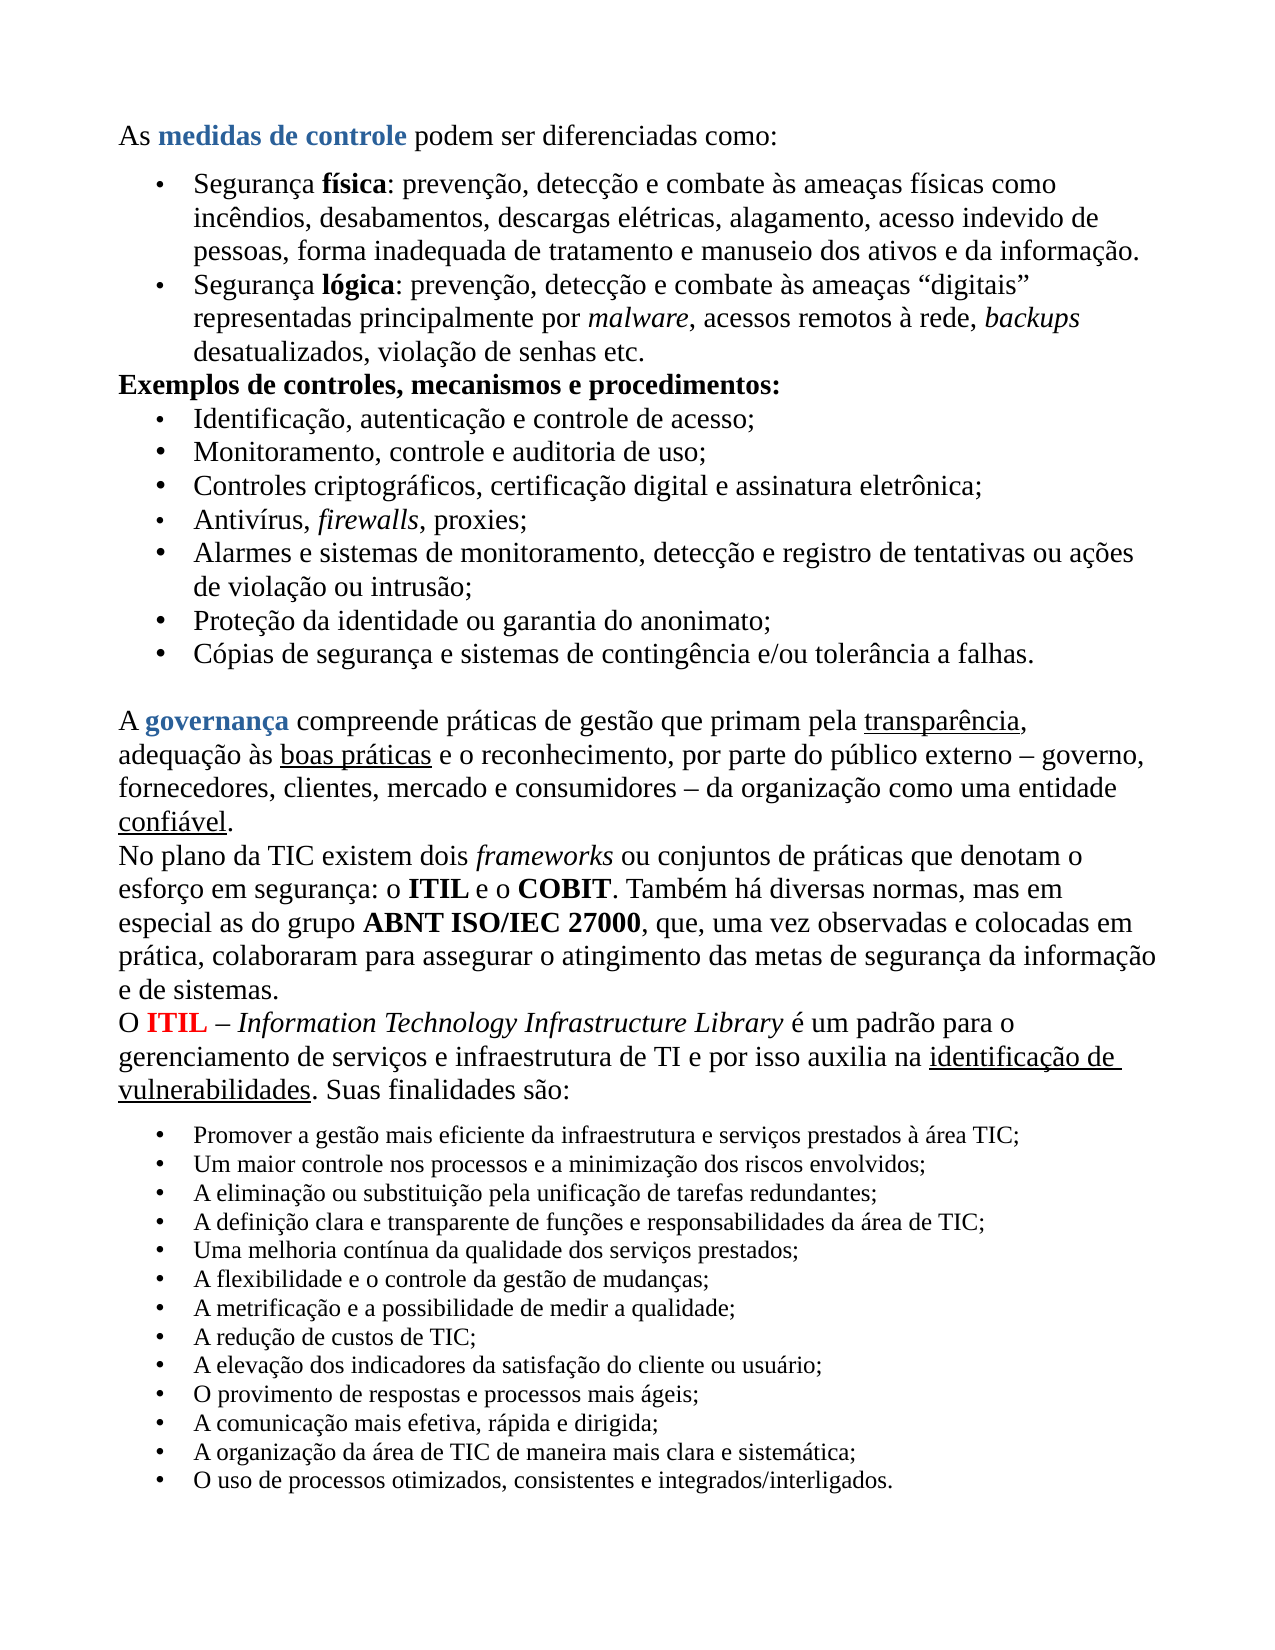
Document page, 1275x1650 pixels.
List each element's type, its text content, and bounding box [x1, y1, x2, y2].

list Monitoramento, controle e auditoria de uso; [156, 434, 1157, 468]
list Antivírus, firewalls, proxies; [156, 502, 1157, 535]
list Promover a gestão mais eficiente da infraestrutura e serviços prestados à área TIC; [156, 1121, 1157, 1149]
list Proteção da identidade ou garantia do anonimato; [156, 603, 1157, 636]
list Controles criptográficos, certificação digital e assinatura eletrônica; [156, 468, 1157, 502]
list A organização da área de TIC de maneira mais clara e sistemática; [156, 1437, 1157, 1466]
list Uma melhoria contínua da qualidade dos serviços prestados; [156, 1236, 1157, 1264]
list A metrificação e a possibilidade de medir a qualidade; [156, 1293, 1157, 1322]
text Exemplos de controles, mecanismos e procedimentos: [118, 367, 1157, 401]
text No plano da TIC existem dois frameworks ou conjuntos de práticas que denotam o esforço em segurança: o ITIL e o COBIT. Também há diversas normas, mas em especial as do grupo ABNT ISO/IEC 27000, que, uma vez observadas e colocadas em prática, colaboraram para assegurar o atingimento das metas de segurança da informação e de sistemas. [118, 838, 1157, 1005]
text A governança compreende práticas de gestão que primam pela transparência, adequação às boas práticas e o reconhecimento, por parte do público externo – governo, fornecedores, clientes, mercado e consumidores – da organização como uma entidade confiável. [118, 703, 1157, 838]
list Segurança lógica: prevenção, detecção e combate às ameaças “digitais” representadas principalmente por malware, acessos remotos à rede, backups desatualizados, violação de senhas etc. [156, 267, 1157, 367]
list O uso de processos otimizados, consistentes e integrados/interligados. [156, 1466, 1157, 1523]
list Alarmes e sistemas de monitoramento, detecção e registro de tentativas ou ações de violação ou intrusão; [156, 535, 1157, 603]
list A definição clara e transparente de funções e responsabilidades da área de TIC; [156, 1207, 1157, 1236]
list A elevação dos indicadores da satisfação do cliente ou usuário; [156, 1351, 1157, 1379]
list Segurança física: prevenção, detecção e combate às ameaças físicas como incêndios, desabamentos, descargas elétricas, alagamento, acesso indevido de pessoas, forma inadequada de tratamento e manuseio dos ativos e da informação. [156, 166, 1157, 267]
text O ITIL – Information Technology Infrastructure Library é um padrão para o gerenciamento de serviços e infraestrutura de TI e por isso auxilia na identificação de vulnerabilidades. Suas finalidades são: [118, 1005, 1157, 1106]
list A redução de custos de TIC; [156, 1322, 1157, 1351]
list A comunicação mais efetiva, rápida e dirigida; [156, 1408, 1157, 1437]
list O provimento de respostas e processos mais ágeis; [156, 1379, 1157, 1408]
list Cópias de segurança e sistemas de contingência e/ou tolerância a falhas. [156, 636, 1157, 670]
list A eliminação ou substituição pela unificação de tarefas redundantes; [156, 1178, 1157, 1207]
list Um maior controle nos processos e a minimização dos riscos envolvidos; [156, 1149, 1157, 1178]
list Identificação, autenticação e controle de acesso; [156, 401, 1157, 434]
text As medidas de controle podem ser diferenciadas como: [118, 118, 1157, 152]
list A flexibilidade e o controle da gestão de mudanças; [156, 1264, 1157, 1293]
